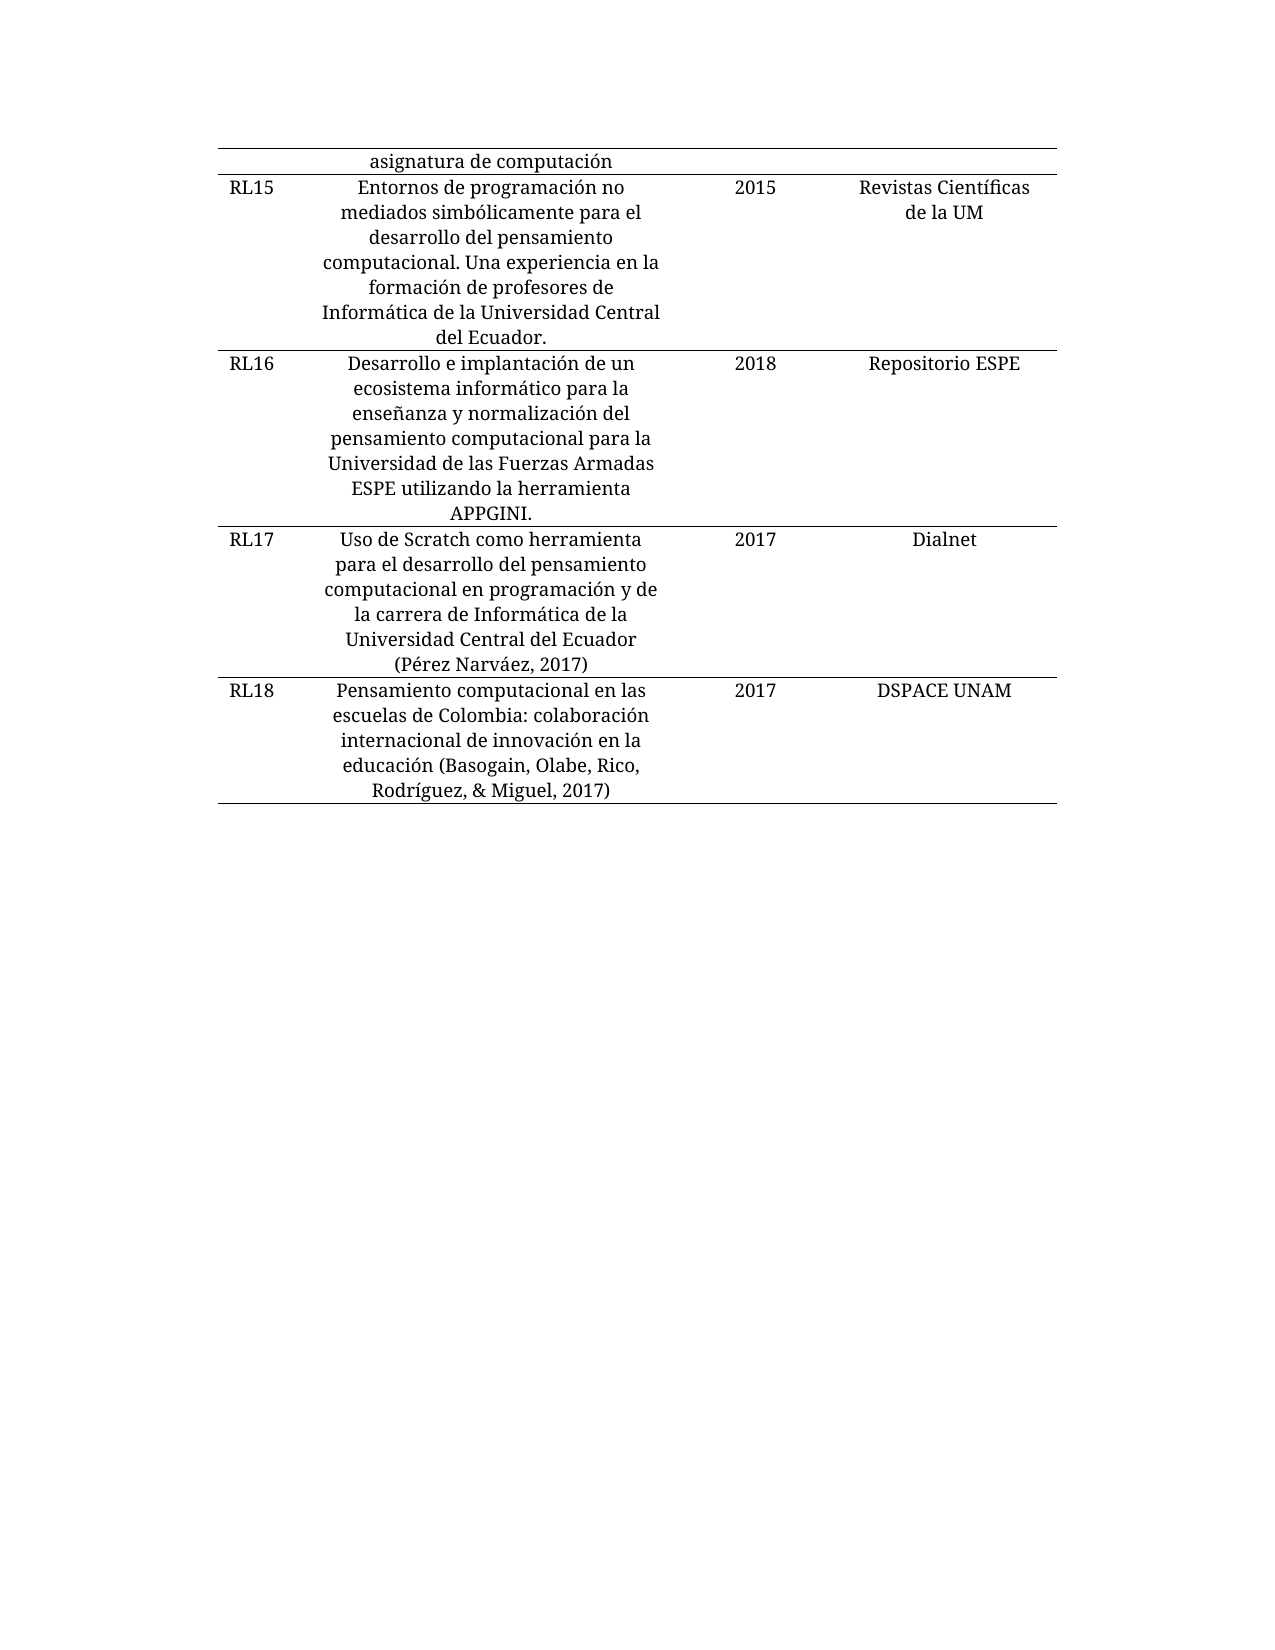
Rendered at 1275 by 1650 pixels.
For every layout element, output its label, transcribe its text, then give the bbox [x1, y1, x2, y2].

table_cell [679, 149, 836, 174]
table_cell Revistas Científicas de la UM [836, 175, 1057, 350]
table_cell Uso de Scratch como herramienta para el desarrollo del pensamiento computacional en programación y de la carrera de Informática de la Universidad Central del Ecuador (Pérez Narváez, 2017) [307, 527, 679, 677]
table_cell asignatura de computación [307, 149, 679, 174]
table_cell [836, 149, 1057, 174]
table_cell 2017 [679, 678, 836, 803]
table_cell Pensamiento computacional en las escuelas de Colombia: colaboración internacional de innovación en la educación (Basogain, Olabe, Rico, Rodríguez, & Miguel, 2017) [307, 678, 679, 803]
table_cell 2015 [679, 175, 836, 350]
table_cell Dialnet [836, 527, 1057, 677]
table_cell [218, 149, 307, 174]
table_cell Entornos de programación no mediados simbólicamente para el desarrollo del pensamiento computacional. Una experiencia en la formación de profesores de Informática de la Universidad Central del Ecuador. [307, 175, 679, 350]
table_cell Repositorio ESPE [836, 351, 1057, 526]
table_cell DSPACE UNAM [836, 678, 1057, 803]
table_cell RL15 [218, 175, 307, 350]
table_cell 2018 [679, 351, 836, 526]
table_cell 2017 [679, 527, 836, 677]
table_cell RL17 [218, 527, 307, 677]
table_cell RL18 [218, 678, 307, 803]
table_cell Desarrollo e implantación de un ecosistema informático para la enseñanza y normalización del pensamiento computacional para la Universidad de las Fuerzas Armadas ESPE utilizando la herramienta APPGINI. [307, 351, 679, 526]
table_cell RL16 [218, 351, 307, 526]
